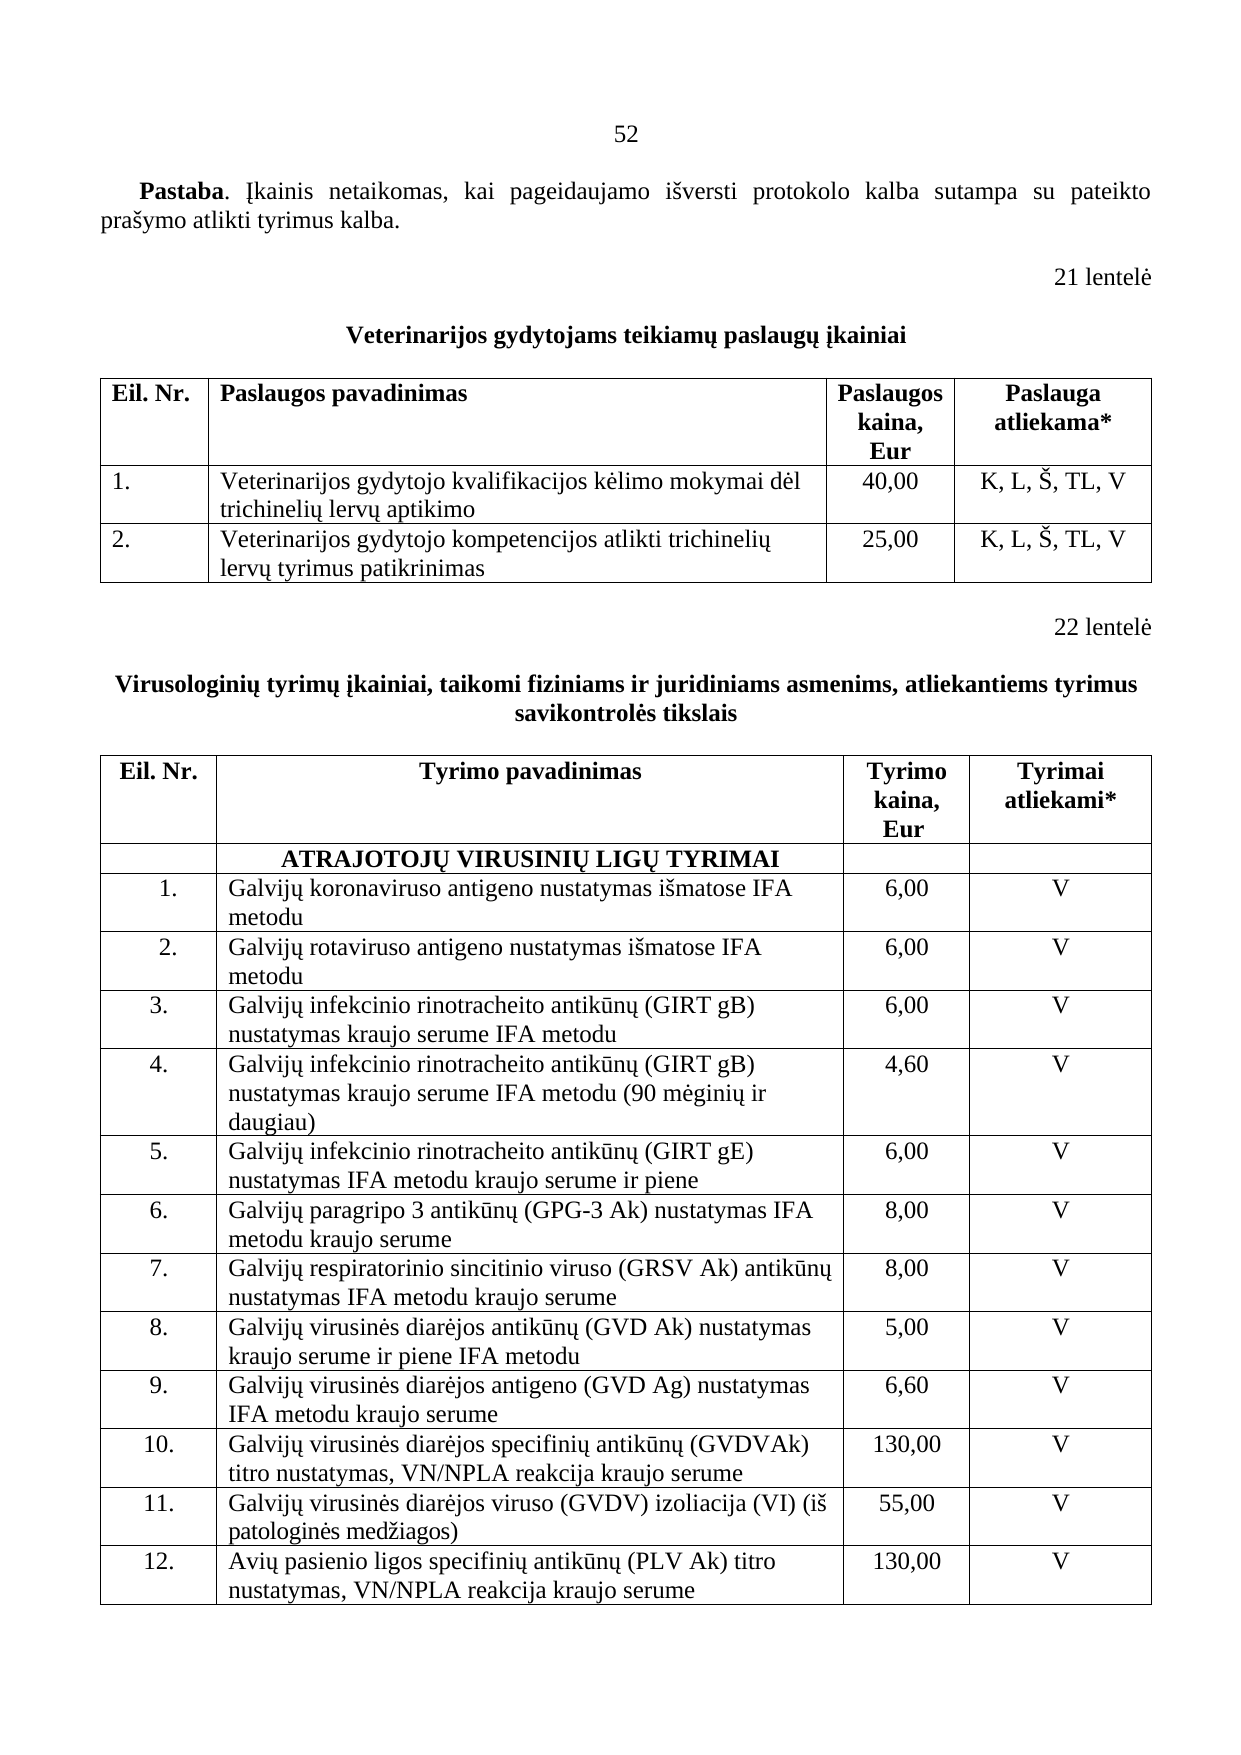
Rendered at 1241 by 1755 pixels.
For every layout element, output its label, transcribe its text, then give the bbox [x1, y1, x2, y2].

table_cell 5. [101, 1136, 216, 1194]
table_cell 10. [101, 1429, 216, 1487]
table_header Tyrimo kaina, Eur [844, 756, 969, 843]
table_header Paslauga atliekama* [955, 379, 1151, 465]
table_cell 6,00 [844, 932, 969, 989]
table_cell Galvijų virusinės diarėjos antigeno (GVD Ag) nustatymas IFA metodu kraujo serume [217, 1371, 843, 1428]
table_cell 8. [101, 1312, 216, 1369]
table_cell Galvijų infekcinio rinotracheito antikūnų (GIRT gB) nustatymas kraujo serume IFA metodu (90 mėginių ir daugiau) [217, 1049, 843, 1135]
table_cell Veterinarijos gydytojo kompetencijos atlikti trichinelių lervų tyrimus patikrinimas [209, 524, 826, 582]
table_cell 11. [101, 1488, 216, 1545]
table_cell V [970, 932, 1151, 989]
table_cell 1. [101, 874, 216, 931]
table_header Eil. Nr. [101, 379, 208, 465]
table_cell 5,00 [844, 1312, 969, 1369]
table_cell 4,60 [844, 1049, 969, 1135]
table_cell 55,00 [844, 1488, 969, 1545]
table_cell 3. [101, 991, 216, 1048]
table_cell [101, 844, 216, 872]
table_cell V [970, 1195, 1151, 1252]
table_cell 6,60 [844, 1371, 969, 1428]
table_cell 2. [101, 932, 216, 989]
table_cell 25,00 [827, 524, 954, 582]
table_cell 8,00 [844, 1195, 969, 1252]
table_cell 6,00 [844, 991, 969, 1048]
table_cell Galvijų paragripo 3 antikūnų (GPG-3 Ak) nustatymas IFA metodu kraujo serume [217, 1195, 843, 1252]
table_cell 9. [101, 1371, 216, 1428]
table_cell 6. [101, 1195, 216, 1252]
table_cell V [970, 1049, 1151, 1135]
table_cell V [970, 991, 1151, 1048]
table_cell Galvijų respiratorinio sincitinio viruso (GRSV Ak) antikūnų nustatymas IFA metodu kraujo serume [217, 1254, 843, 1311]
table_cell Galvijų infekcinio rinotracheito antikūnų (GIRT gB) nustatymas kraujo serume IFA metodu [217, 991, 843, 1048]
table_cell Galvijų virusinės diarėjos antikūnų (GVD Ak) nustatymas kraujo serume ir piene IFA metodu [217, 1312, 843, 1369]
table_cell 7. [101, 1254, 216, 1311]
text Veterinarijos gydytojams teikiamų paslaugų įkainiai [100, 320, 1152, 349]
table_cell Avių pasienio ligos specifinių antikūnų (PLV Ak) titro nustatymas, VN/NPLA reakcija kraujo serume [217, 1546, 843, 1604]
table_cell V [970, 1546, 1151, 1604]
table_cell 6,00 [844, 1136, 969, 1194]
text 21 lentelė [100, 262, 1152, 291]
table_header Paslaugos pavadinimas [209, 379, 826, 465]
table_cell [844, 844, 969, 872]
table_header Tyrimai atliekami* [970, 756, 1151, 843]
table_cell 6,00 [844, 874, 969, 931]
table_cell V [970, 1254, 1151, 1311]
table_cell Galvijų rotaviruso antigeno nustatymas išmatose IFA metodu [217, 932, 843, 989]
table_cell 1. [101, 466, 208, 523]
table_header Tyrimo pavadinimas [217, 756, 843, 843]
text Virusologinių tyrimų įkainiai, taikomi fiziniams ir juridiniams asmenims, atliekantiems tyrimus savikontrolės tikslais [100, 669, 1152, 727]
table_cell K, L, Š, TL, V [955, 524, 1151, 582]
table_cell V [970, 1371, 1151, 1428]
table_cell Galvijų virusinės diarėjos viruso (GVDV) izoliacija (VI) (iš patologinės medžiagos) [217, 1488, 843, 1545]
table_cell Veterinarijos gydytojo kvalifikacijos kėlimo mokymai dėl trichinelių lervų aptikimo [209, 466, 826, 523]
text 22 lentelė [100, 612, 1152, 640]
table_cell 40,00 [827, 466, 954, 523]
table_cell 8,00 [844, 1254, 969, 1311]
table_cell ATRAJOTOJŲ VIRUSINIŲ LIGŲ TYRIMAI [217, 844, 843, 872]
table_cell 2. [101, 524, 208, 582]
table_cell V [970, 874, 1151, 931]
table_cell V [970, 1312, 1151, 1369]
table_cell 12. [101, 1546, 216, 1604]
table_header Eil. Nr. [101, 756, 216, 843]
table_cell 130,00 [844, 1429, 969, 1487]
table_cell V [970, 1429, 1151, 1487]
text Pastaba. Įkainis netaikomas, kai pageidaujamo išversti protokolo kalba sutampa su pateikto prašymo atlikti tyrimus kalba. [100, 176, 1152, 234]
table_cell 4. [101, 1049, 216, 1135]
table_header Paslaugos kaina, Eur [827, 379, 954, 465]
table_cell Galvijų koronaviruso antigeno nustatymas išmatose IFA metodu [217, 874, 843, 931]
table_cell Galvijų infekcinio rinotracheito antikūnų (GIRT gE) nustatymas IFA metodu kraujo serume ir piene [217, 1136, 843, 1194]
table_cell K, L, Š, TL, V [955, 466, 1151, 523]
table_cell Galvijų virusinės diarėjos specifinių antikūnų (GVDVAk) titro nustatymas, VN/NPLA reakcija kraujo serume [217, 1429, 843, 1487]
table_cell V [970, 1488, 1151, 1545]
table_cell V [970, 1136, 1151, 1194]
table_cell [970, 844, 1151, 872]
table_cell 130,00 [844, 1546, 969, 1604]
